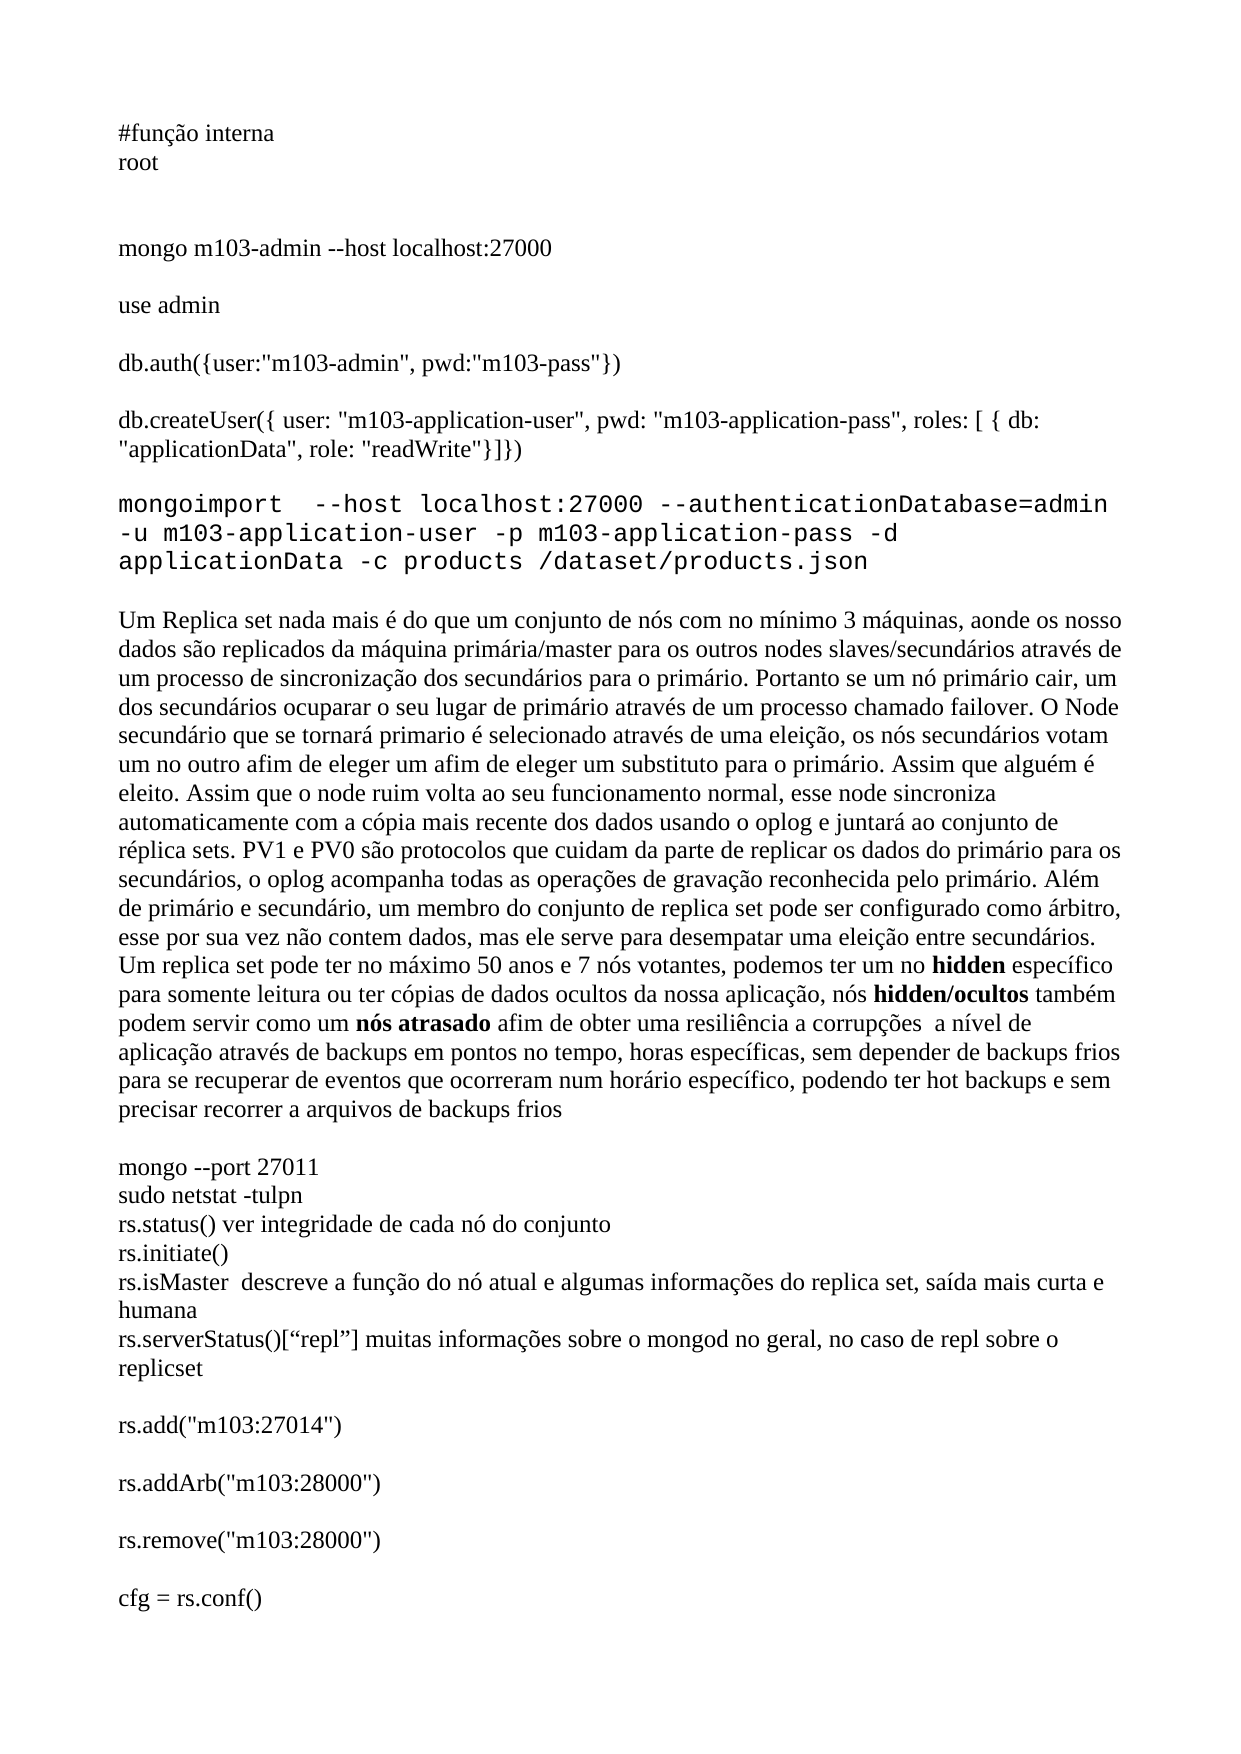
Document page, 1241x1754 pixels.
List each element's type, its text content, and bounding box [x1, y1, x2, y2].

text mongo --port 27011 [118, 1152, 1122, 1181]
text use admin [118, 291, 1122, 319]
text rs.isMaster descreve a função do nó atual e algumas informações do replica set, saída mais curta e humana [118, 1267, 1122, 1324]
text rs.serverStatus()[“repl”] muitas informações sobre o mongod no geral, no caso de repl sobre o replicset [118, 1324, 1122, 1382]
text mongo m103-admin --host localhost:27000 [118, 233, 1122, 262]
text root [118, 147, 1122, 176]
text db.auth({user:"m103-admin", pwd:"m103-pass"}) [118, 348, 1122, 377]
text cfg = rs.conf() [118, 1583, 1122, 1612]
text db.createUser({ user: "m103-application-user", pwd: "m103-application-pass", roles: [ { db: "applicationData", role: "readWrite"}]}) [118, 406, 1122, 463]
text mongoimport --host localhost:27000 --authenticationDatabase=admin -u m103-application-user -p m103-application-pass -d applicationData -c products /dataset/products.json [118, 492, 1122, 577]
text rs.addArb("m103:28000") [118, 1468, 1122, 1497]
text rs.add("m103:27014") [118, 1411, 1122, 1439]
text Um Replica set nada mais é do que um conjunto de nós com no mínimo 3 máquinas, aonde os nosso dados são replicados da máquina primária/master para os outros nodes slaves/secundários através de um processo de sincronização dos secundários para o primário. Portanto se um nó primário cair, um dos secundários ocuparar o seu lugar de primário através de um processo chamado failover. O Node secundário que se tornará primario é selecionado através de uma eleição, os nós secundários votam um no outro afim de eleger um afim de eleger um substituto para o primário. Assim que alguém é eleito. Assim que o node ruim volta ao seu funcionamento normal, esse node sincroniza automaticamente com a cópia mais recente dos dados usando o oplog e juntará ao conjunto de réplica sets. PV1 e PV0 são protocolos que cuidam da parte de replicar os dados do primário para os secundários, o oplog acompanha todas as operações de gravação reconhecida pelo primário. Além de primário e secundário, um membro do conjunto de replica set pode ser configurado como árbitro, esse por sua vez não contem dados, mas ele serve para desempatar uma eleição entre secundários. Um replica set pode ter no máximo 50 anos e 7 nós votantes, podemos ter um no hidden específico para somente leitura ou ter cópias de dados ocultos da nossa aplicação, nós hidden/ocultos também podem servir como um nós atrasado afim de obter uma resiliência a corrupções a nível de aplicação através de backups em pontos no tempo, horas específicas, sem depender de backups frios para se recuperar de eventos que ocorreram num horário específico, podendo ter hot backups e sem precisar recorrer a arquivos de backups frios [118, 606, 1122, 1123]
text #função interna [118, 118, 1122, 147]
text rs.initiate() [118, 1238, 1122, 1267]
text rs.status() ver integridade de cada nó do conjunto [118, 1209, 1122, 1238]
text sudo netstat -tulpn [118, 1181, 1122, 1209]
text rs.remove("m103:28000") [118, 1526, 1122, 1554]
